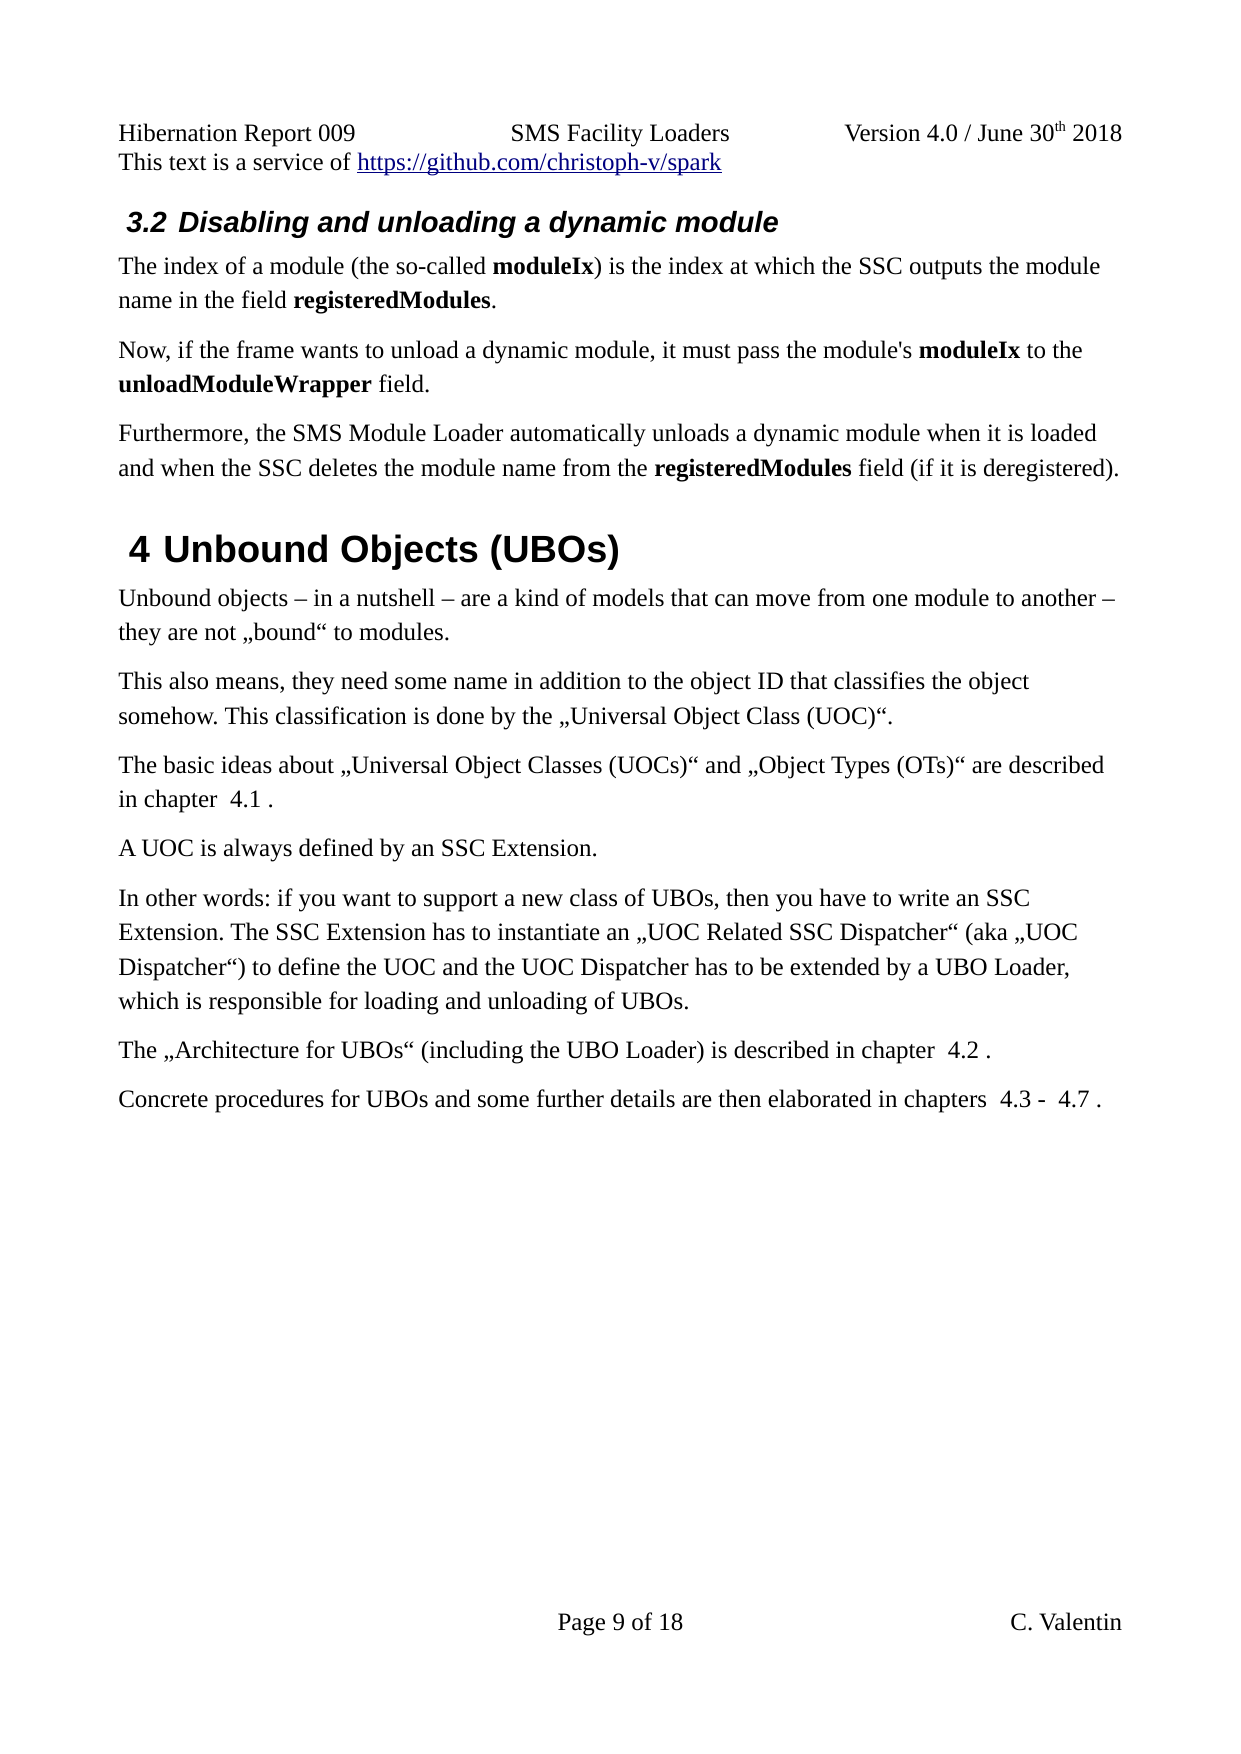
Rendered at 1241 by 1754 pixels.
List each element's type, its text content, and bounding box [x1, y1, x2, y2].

text Unbound objects – in a nutshell – are a kind of models that can move from one module to another – they are not „bound“ to modules. [118, 583, 1122, 646]
text Furthermore, the SMS Module Loader automatically unloads a dynamic module when it is loaded and when the SSC deletes the module name from the registeredModules field (if it is deregistered). [118, 418, 1122, 481]
text Concrete procedures for UBOs and some further details are then elaborated in chapters 4.3 - 4.7 . [118, 1084, 1122, 1113]
text This also means, they need some name in addition to the object ID that classifies the object somehow. This classification is done by the „Universal Object Class (UOC)“. [118, 666, 1122, 730]
text In other words: if you want to support a new class of UBOs, then you have to write an SSC Extension. The SSC Extension has to instantiate an „UOC Related SSC Dispatcher“ (aka „UOC Dispatcher“) to define the UOC and the UOC Dispatcher has to be extended by a UBO Loader, which is responsible for loading and unloading of UBOs. [118, 883, 1122, 1015]
text Now, if the frame wants to unload a dynamic module, it must pass the module's moduleIx to the unloadModuleWrapper field. [118, 335, 1122, 398]
text The „Architecture for UBOs“ (including the UBO Loader) is described in chapter 4.2 . [118, 1035, 1122, 1064]
text The index of a module (the so-called moduleIx) is the index at which the SSC outputs the module name in the field registeredModules. [118, 251, 1122, 314]
subtitle Disabling and unloading a dynamic module [118, 205, 1122, 239]
text The basic ideas about „Universal Object Classes (UOCs)“ and „Object Types (OTs)“ are described in chapter 4.1 . [118, 750, 1122, 813]
subtitle Unbound Objects (UBOs) [118, 527, 1122, 570]
text A UOC is always defined by an SSC Extension. [118, 833, 1122, 862]
